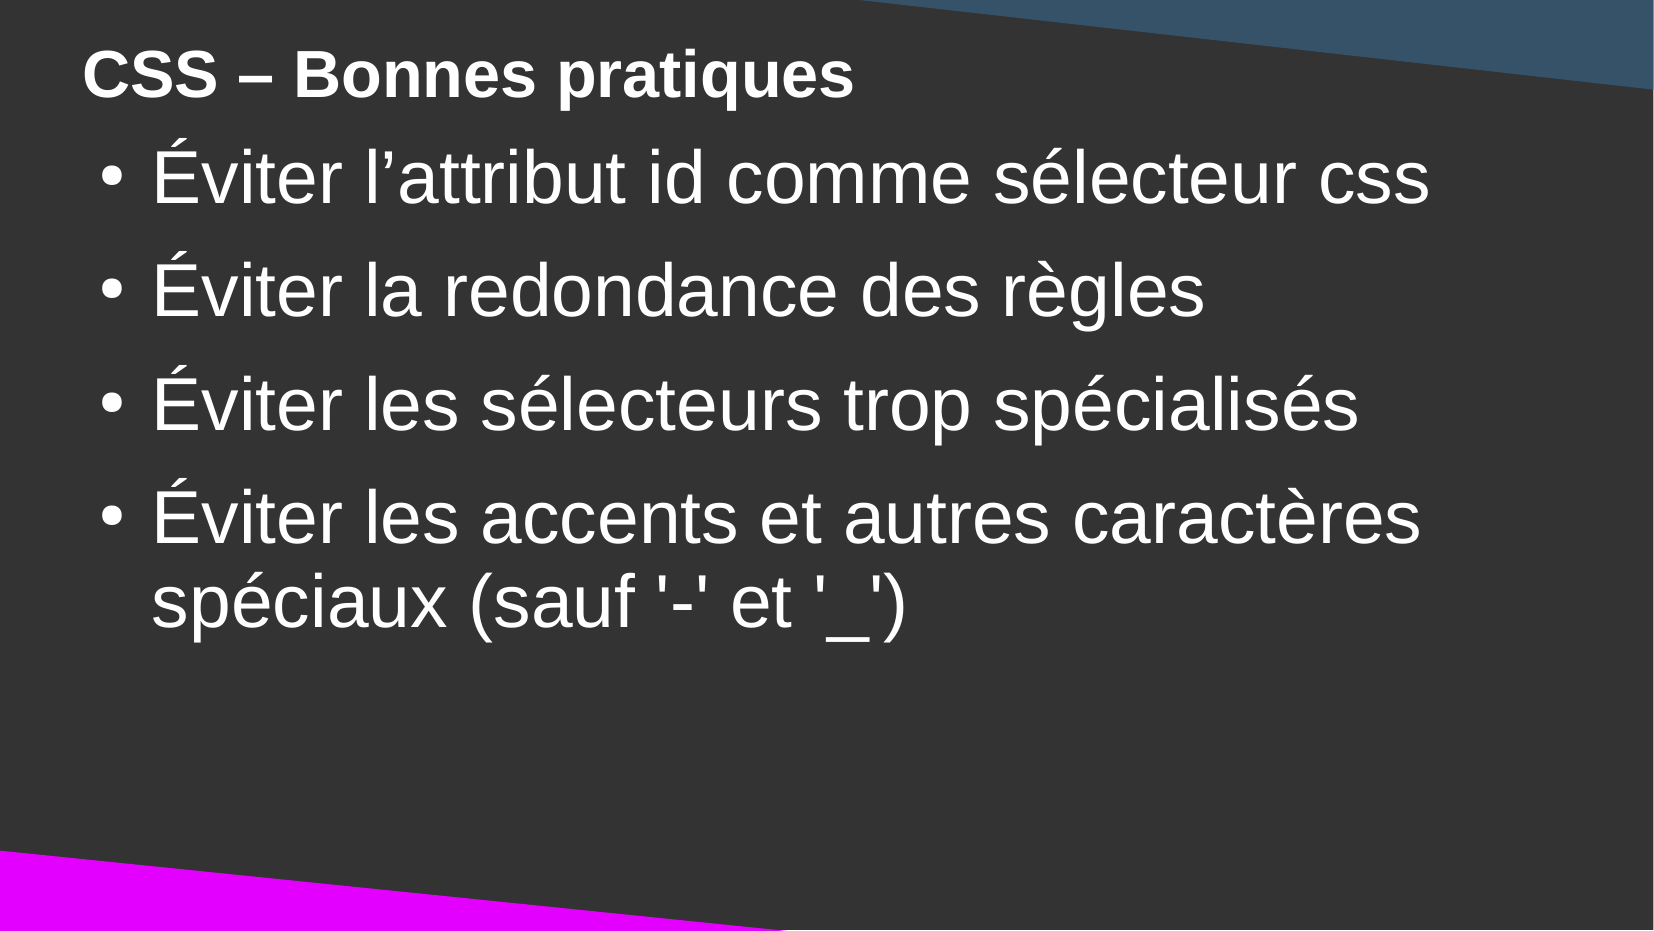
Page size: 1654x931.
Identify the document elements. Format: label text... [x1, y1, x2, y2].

list Éviter l’attribut id comme sélecteur css Éviter la redondance des règles Éviter les sélecteurs trop spécialisés Éviter les accents et autres caractères spéciaux (sauf '-' et '_') [80, 135, 1605, 789]
text_box [0, 850, 788, 931]
title CSS – Bonnes pratiques [82, 37, 1571, 114]
text_box [859, 0, 1654, 90]
